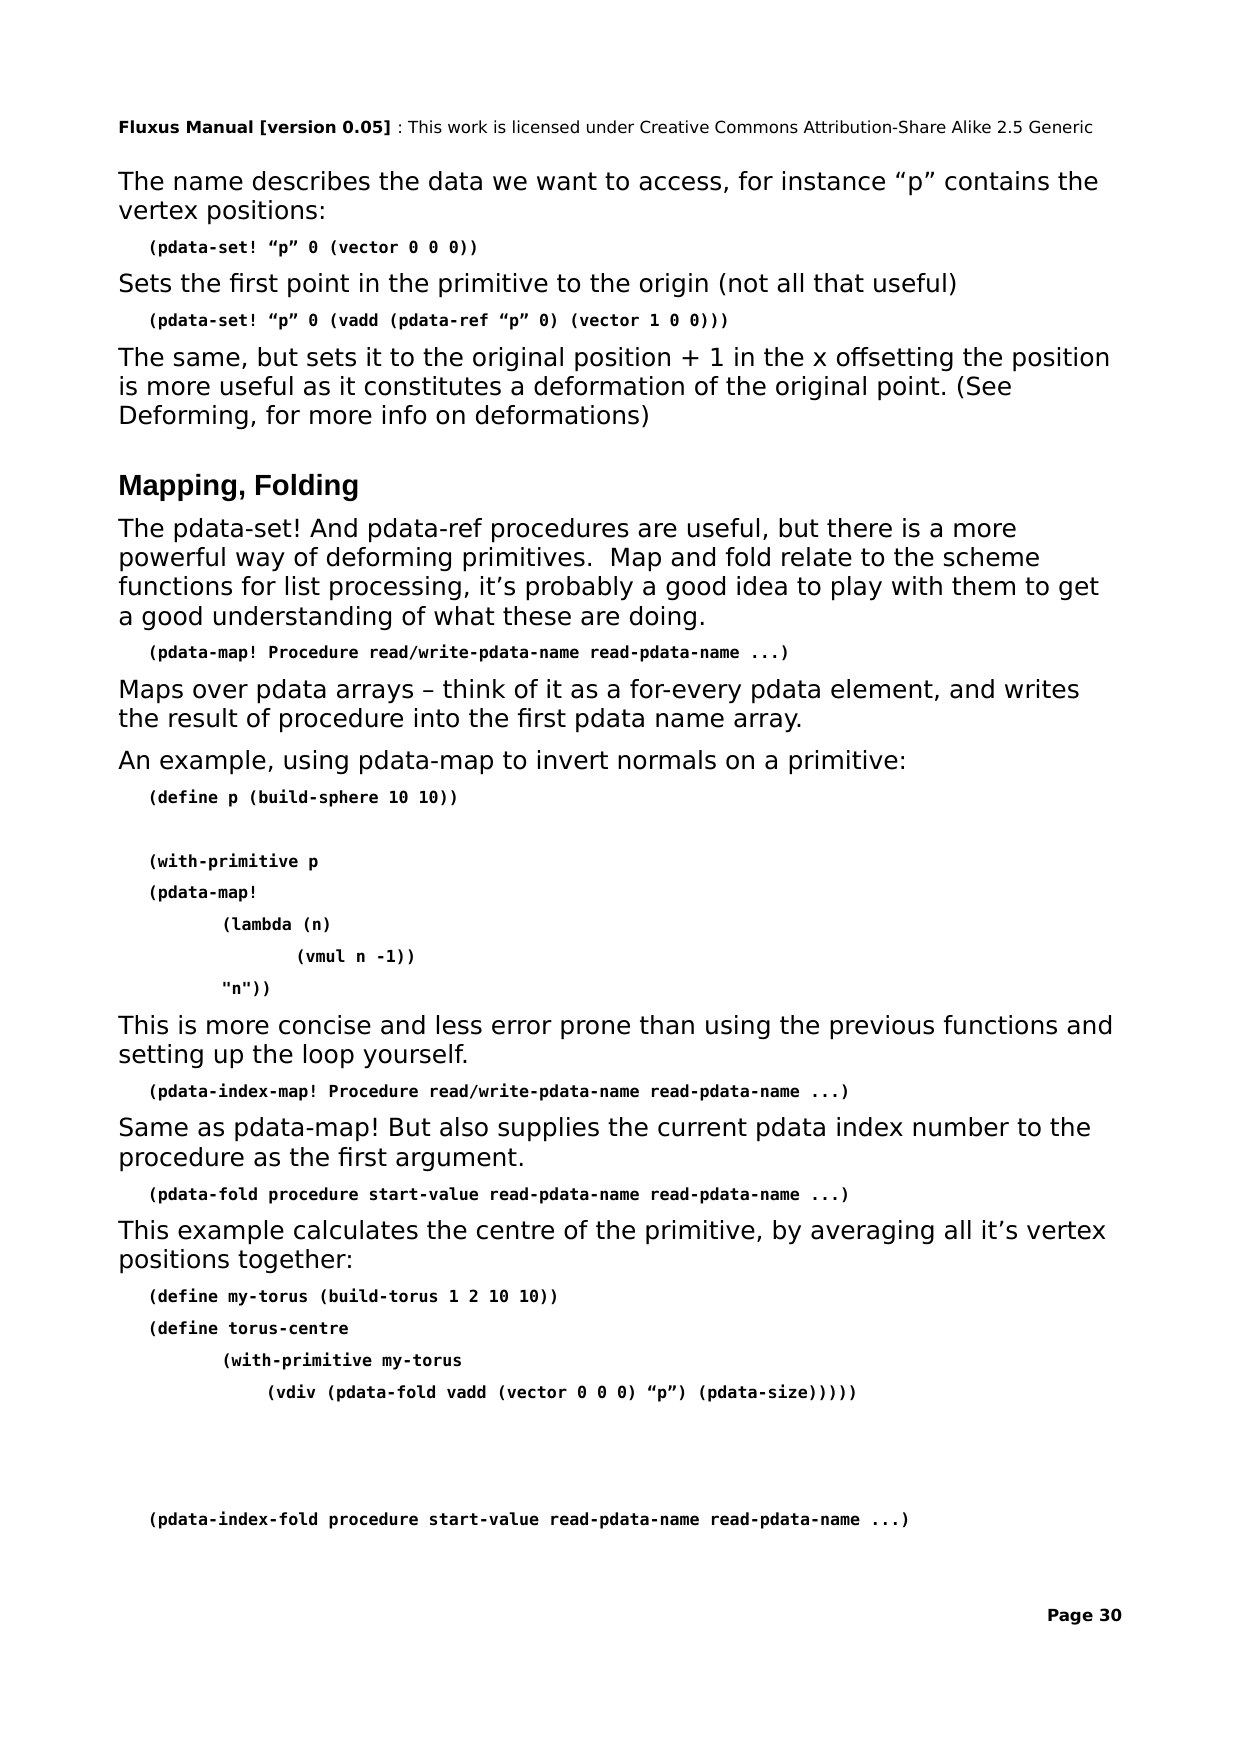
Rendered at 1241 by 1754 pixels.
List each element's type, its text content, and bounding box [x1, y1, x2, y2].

text (define p (build-sphere 10 10)) [148, 788, 1122, 807]
text (define torus-centre [148, 1319, 1122, 1338]
text (pdata-fold procedure start-value read-pdata-name read-pdata-name ...) [148, 1184, 1122, 1204]
text This example calculates the centre of the primitive, by averaging all it’s vertex positions together: [118, 1216, 1122, 1275]
text (pdata-map! Procedure read/write-pdata-name read-pdata-name ...) [148, 643, 1122, 663]
text Maps over pdata arrays – think of it as a for-every pdata element, and writes the result of procedure into the first pdata name array. [118, 675, 1122, 734]
text The name describes the data we want to access, for instance “p” contains the vertex positions: [118, 167, 1122, 225]
text An example, using pdata-map to invert normals on a primitive: [118, 746, 1122, 775]
text (lambda (n) [148, 915, 1122, 935]
text The same, but sets it to the original position + 1 in the x offsetting the position is more useful as it constitutes a deformation of the original point. (See Deforming, for more info on deformations) [118, 343, 1122, 431]
text Same as pdata-map! But also supplies the current pdata index number to the procedure as the first argument. [118, 1114, 1122, 1172]
text (pdata-map! [148, 883, 1122, 903]
text This is more concise and less error prone than using the previous functions and setting up the loop yourself. [118, 1011, 1122, 1069]
text Sets the first point in the primitive to the origin (not all that useful) [118, 270, 1122, 299]
text (pdata-set! “p” 0 (vadd (pdata-ref “p” 0) (vector 1 0 0))) [148, 311, 1122, 331]
text (vdiv (pdata-fold vadd (vector 0 0 0) “p”) (pdata-size))))) [118, 1383, 1122, 1402]
text (pdata-set! “p” 0 (vector 0 0 0)) [148, 238, 1122, 257]
text (with-primitive p [148, 852, 1122, 871]
text (pdata-index-fold procedure start-value read-pdata-name read-pdata-name ...) [148, 1510, 1122, 1530]
subtitle Mapping, Folding [118, 468, 1122, 502]
text The pdata-set! And pdata-ref procedures are useful, but there is a more powerful way of deforming primitives. Map and fold relate to the scheme functions for list processing, it’s probably a good idea to play with them to get a good understanding of what these are doing. [118, 514, 1122, 631]
text (define my-torus (build-torus 1 2 10 10)) [148, 1287, 1122, 1307]
text (vmul n -1)) [148, 947, 1122, 967]
text (with-primitive my-torus [148, 1351, 1122, 1370]
text (pdata-index-map! Procedure read/write-pdata-name read-pdata-name ...) [148, 1082, 1122, 1101]
text "n")) [148, 979, 1122, 998]
